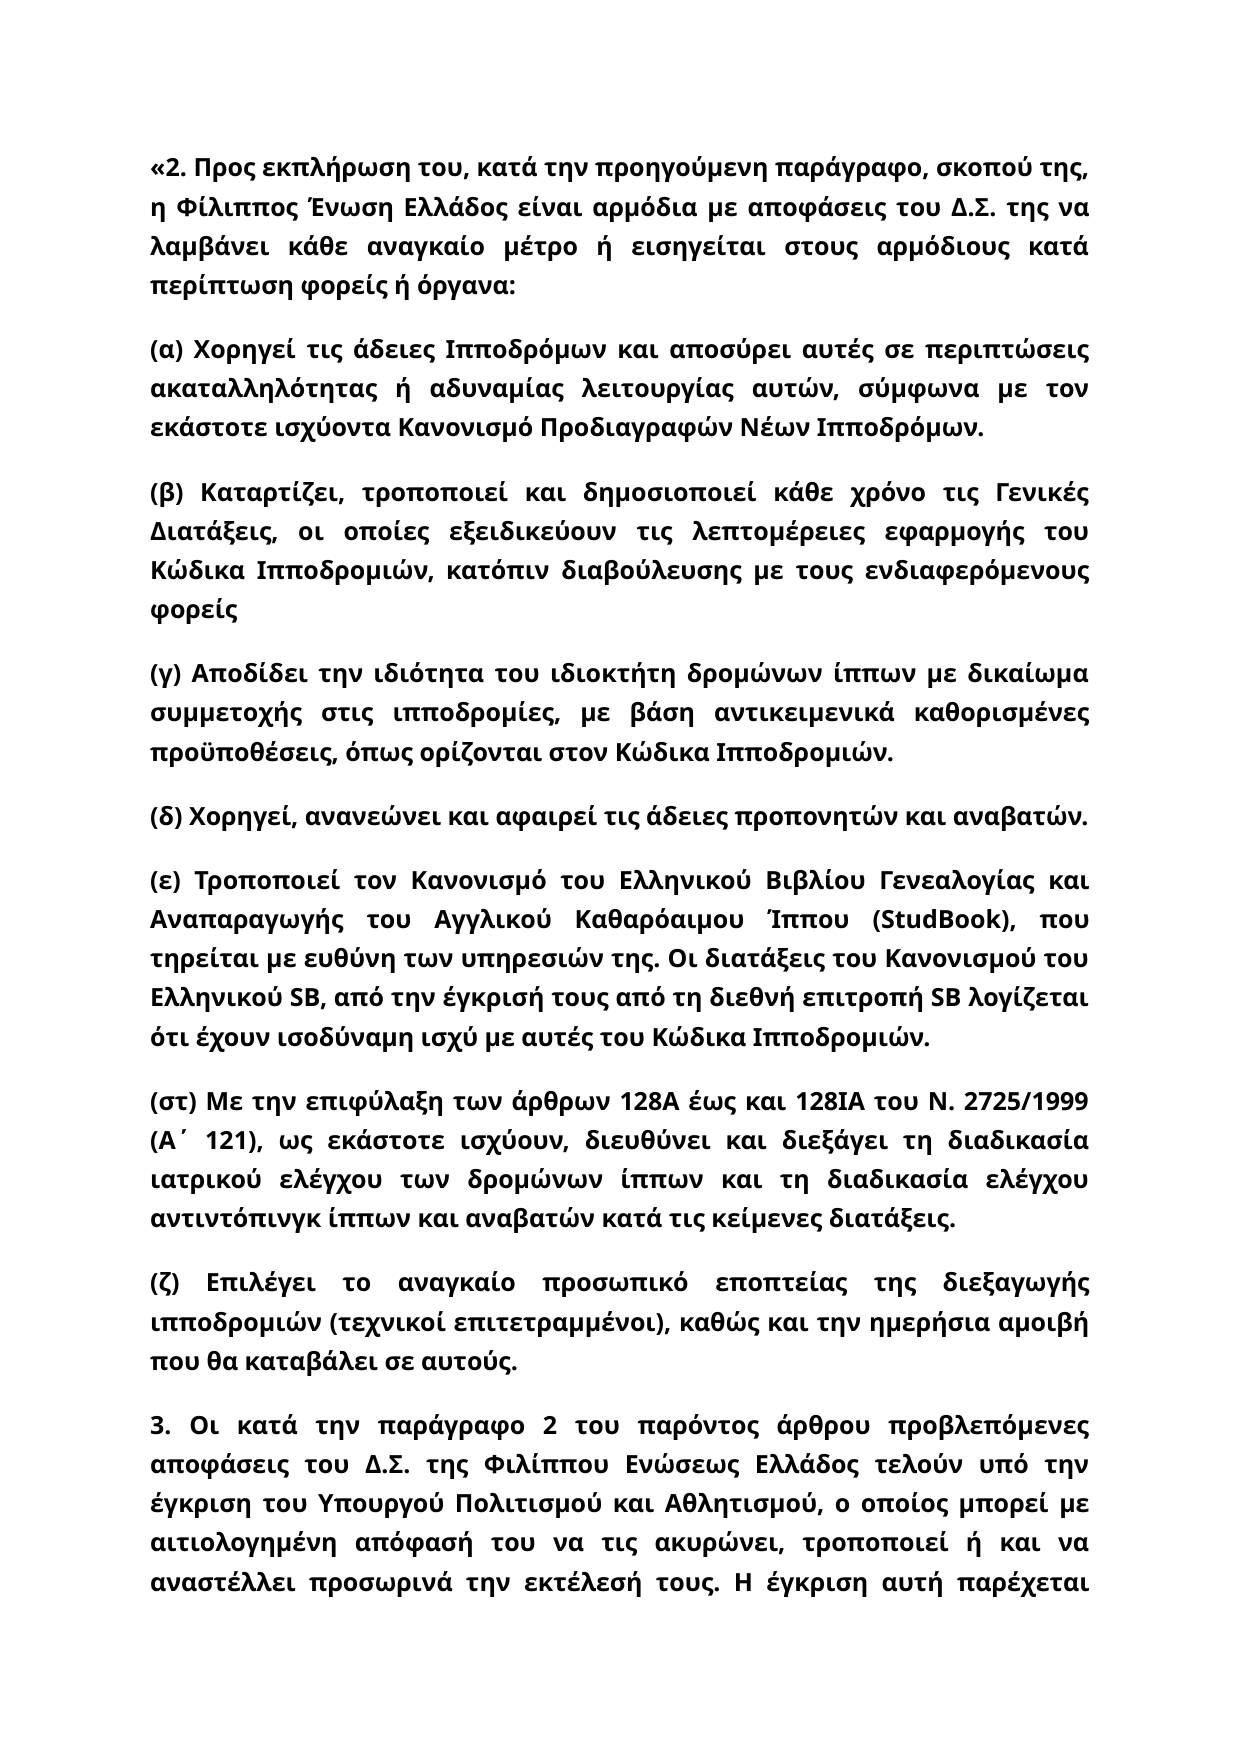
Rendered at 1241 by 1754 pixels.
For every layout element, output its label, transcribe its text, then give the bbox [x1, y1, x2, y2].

text (ε) Τροποποιεί τον Κανονισμό του Ελληνικού Βιβλίου Γενεαλογίας και Αναπαραγωγής του Αγγλικού Καθαρόαιμου Ίππου (StudBook), που τηρείται με ευθύνη των υπηρεσιών της. Οι διατάξεις του Κανονισμού του Ελληνικού SB, από την έγκρισή τους από τη διεθνή επιτροπή SB λογίζεται ότι έχουν ισοδύναμη ισχύ με αυτές του Κώδικα Ιπποδρομιών. [150, 862, 1090, 1053]
text (α) Χορηγεί τις άδειες Ιπποδρόμων και αποσύρει αυτές σε περιπτώσεις ακαταλληλότητας ή αδυναμίας λειτουργίας αυτών, σύμφωνα με τον εκάστοτε ισχύοντα Κανονισμό Προδιαγραφών Νέων Ιπποδρόμων. [150, 332, 1090, 444]
text (στ) Με την επιφύλαξη των άρθρων 128Α έως και 128ΙΑ του Ν. 2725/1999 (Α΄ 121), ως εκάστοτε ισχύουν, διευθύνει και διεξάγει τη διαδικασία ιατρικού ελέγχου των δρομώνων ίππων και τη διαδικασία ελέγχου αντιντόπινγκ ίππων και αναβατών κατά τις κείμενες διατάξεις. [150, 1083, 1090, 1235]
text «2. Προς εκπλήρωση του, κατά την προηγούμενη παράγραφο, σκοπού της, η Φίλιππος Ένωση Ελλάδος είναι αρμόδια με αποφάσεις του Δ.Σ. της να λαμβάνει κάθε αναγκαίο μέτρο ή εισηγείται στους αρμόδιους κατά περίπτωση φορείς ή όργανα: [150, 150, 1090, 302]
text 3. Οι κατά την παράγραφο 2 του παρόντος άρθρου προβλεπόμενες αποφάσεις του Δ.Σ. της Φιλίππου Ενώσεως Ελλάδος τελούν υπό την έγκριση του Υπουργού Πολιτισμού και Αθλητισμού, ο οποίος μπορεί με αιτιολογημένη απόφασή του να τις ακυρώνει, τροποποιεί ή και να αναστέλλει προσωρινά την εκτέλεσή τους. Η έγκριση αυτή παρέχεται [150, 1407, 1090, 1598]
text (ζ) Επιλέγει το αναγκαίο προσωπικό εποπτείας της διεξαγωγής ιπποδρομιών (τεχνικοί επιτετραμμένοι), καθώς και την ημερήσια αμοιβή που θα καταβάλει σε αυτούς. [150, 1265, 1090, 1377]
text (β) Καταρτίζει, τροποποιεί και δημοσιοποιεί κάθε χρόνο τις Γενικές Διατάξεις, οι οποίες εξειδικεύουν τις λεπτομέρειες εφαρμογής του Κώδικα Ιπποδρομιών, κατόπιν διαβούλευσης με τους ενδιαφερόμενους φορείς [150, 474, 1090, 626]
text (δ) Χορηγεί, ανανεώνει και αφαιρεί τις άδειες προπονητών και αναβατών. [150, 798, 1090, 832]
text (γ) Αποδίδει την ιδιότητα του ιδιοκτήτη δρομώνων ίππων με δικαίωμα συμμετοχής στις ιπποδρομίες, με βάση αντικειμενικά καθορισμένες προϋποθέσεις, όπως ορίζονται στον Κώδικα Ιπποδρομιών. [150, 656, 1090, 768]
